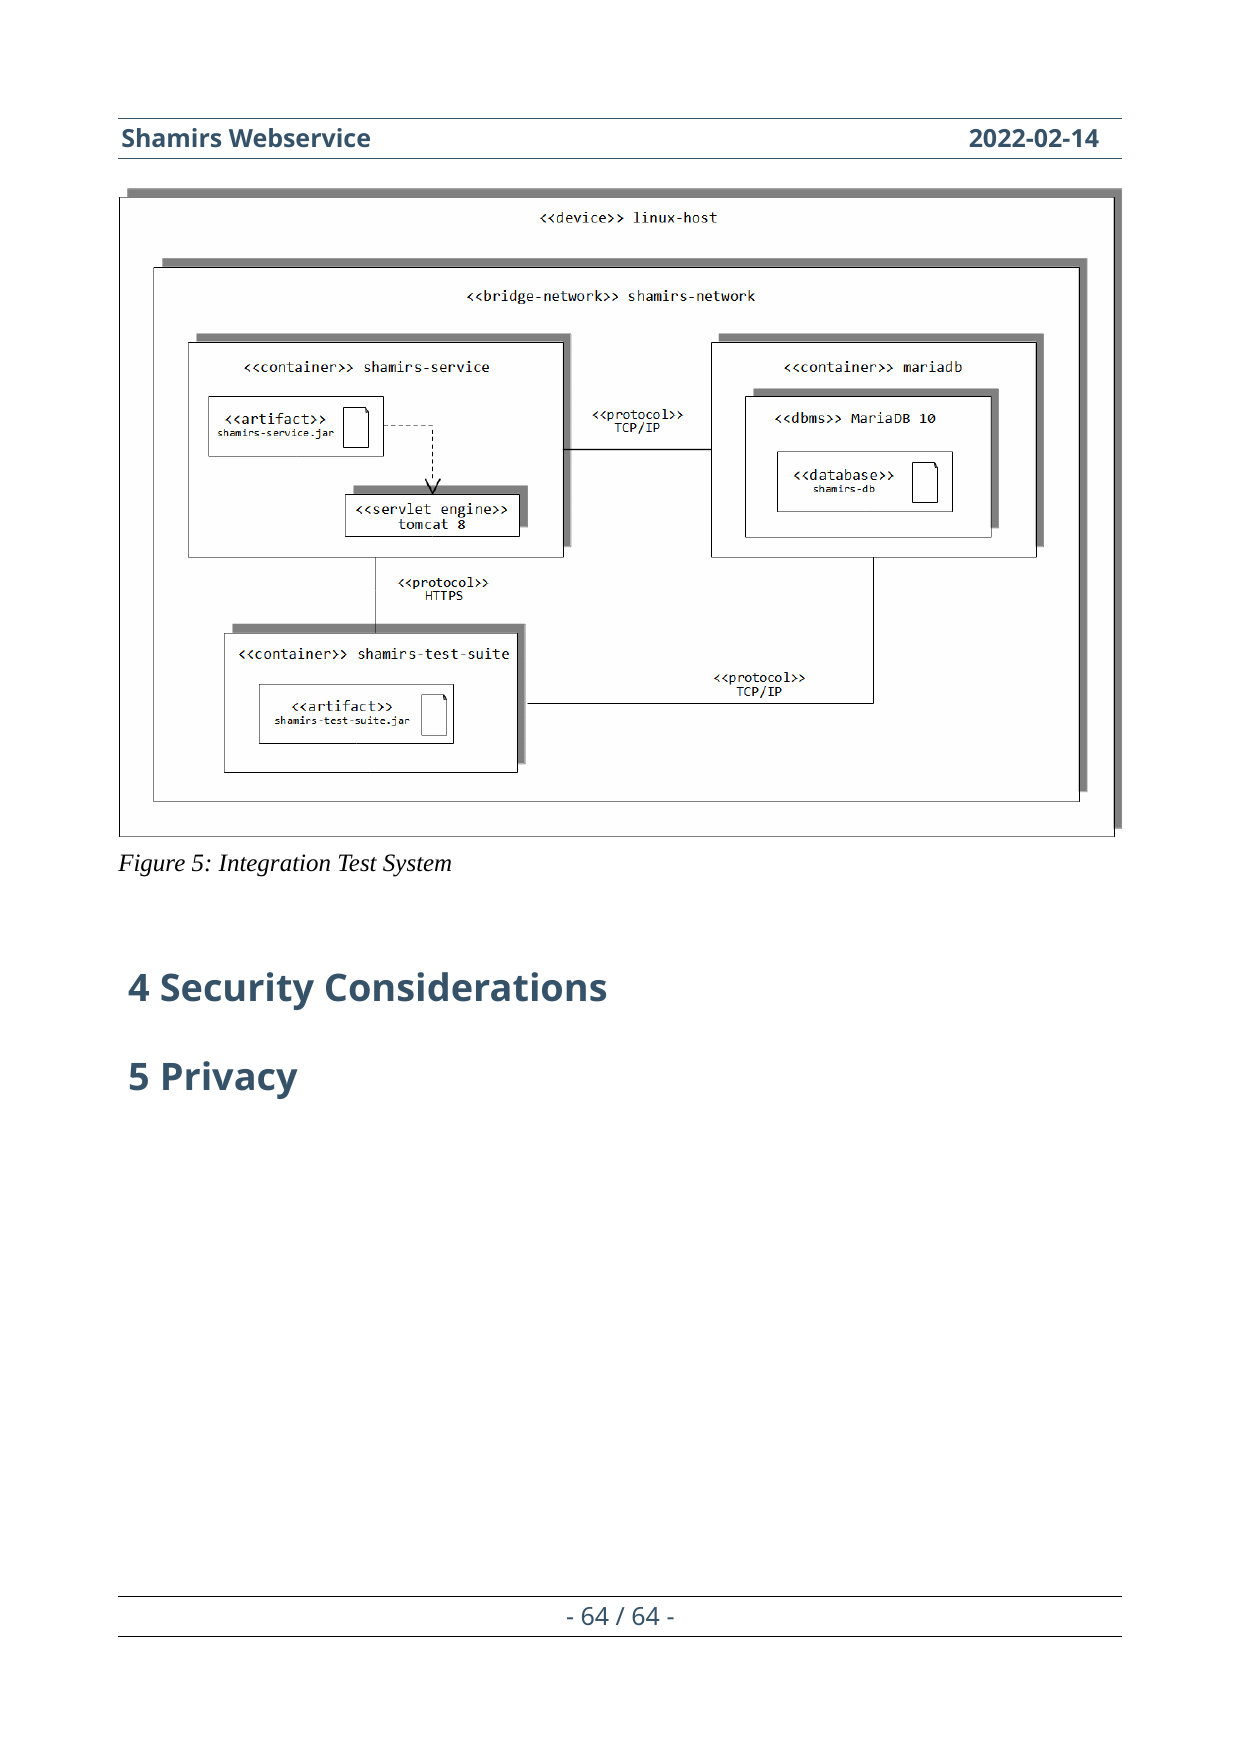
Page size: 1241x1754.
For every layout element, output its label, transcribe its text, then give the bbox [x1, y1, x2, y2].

text Figure 5: Integration Test System [118, 837, 1122, 877]
picture [118, 187, 1123, 837]
subtitle Security Considerations [118, 961, 1122, 1012]
subtitle Privacy [118, 1050, 1122, 1102]
